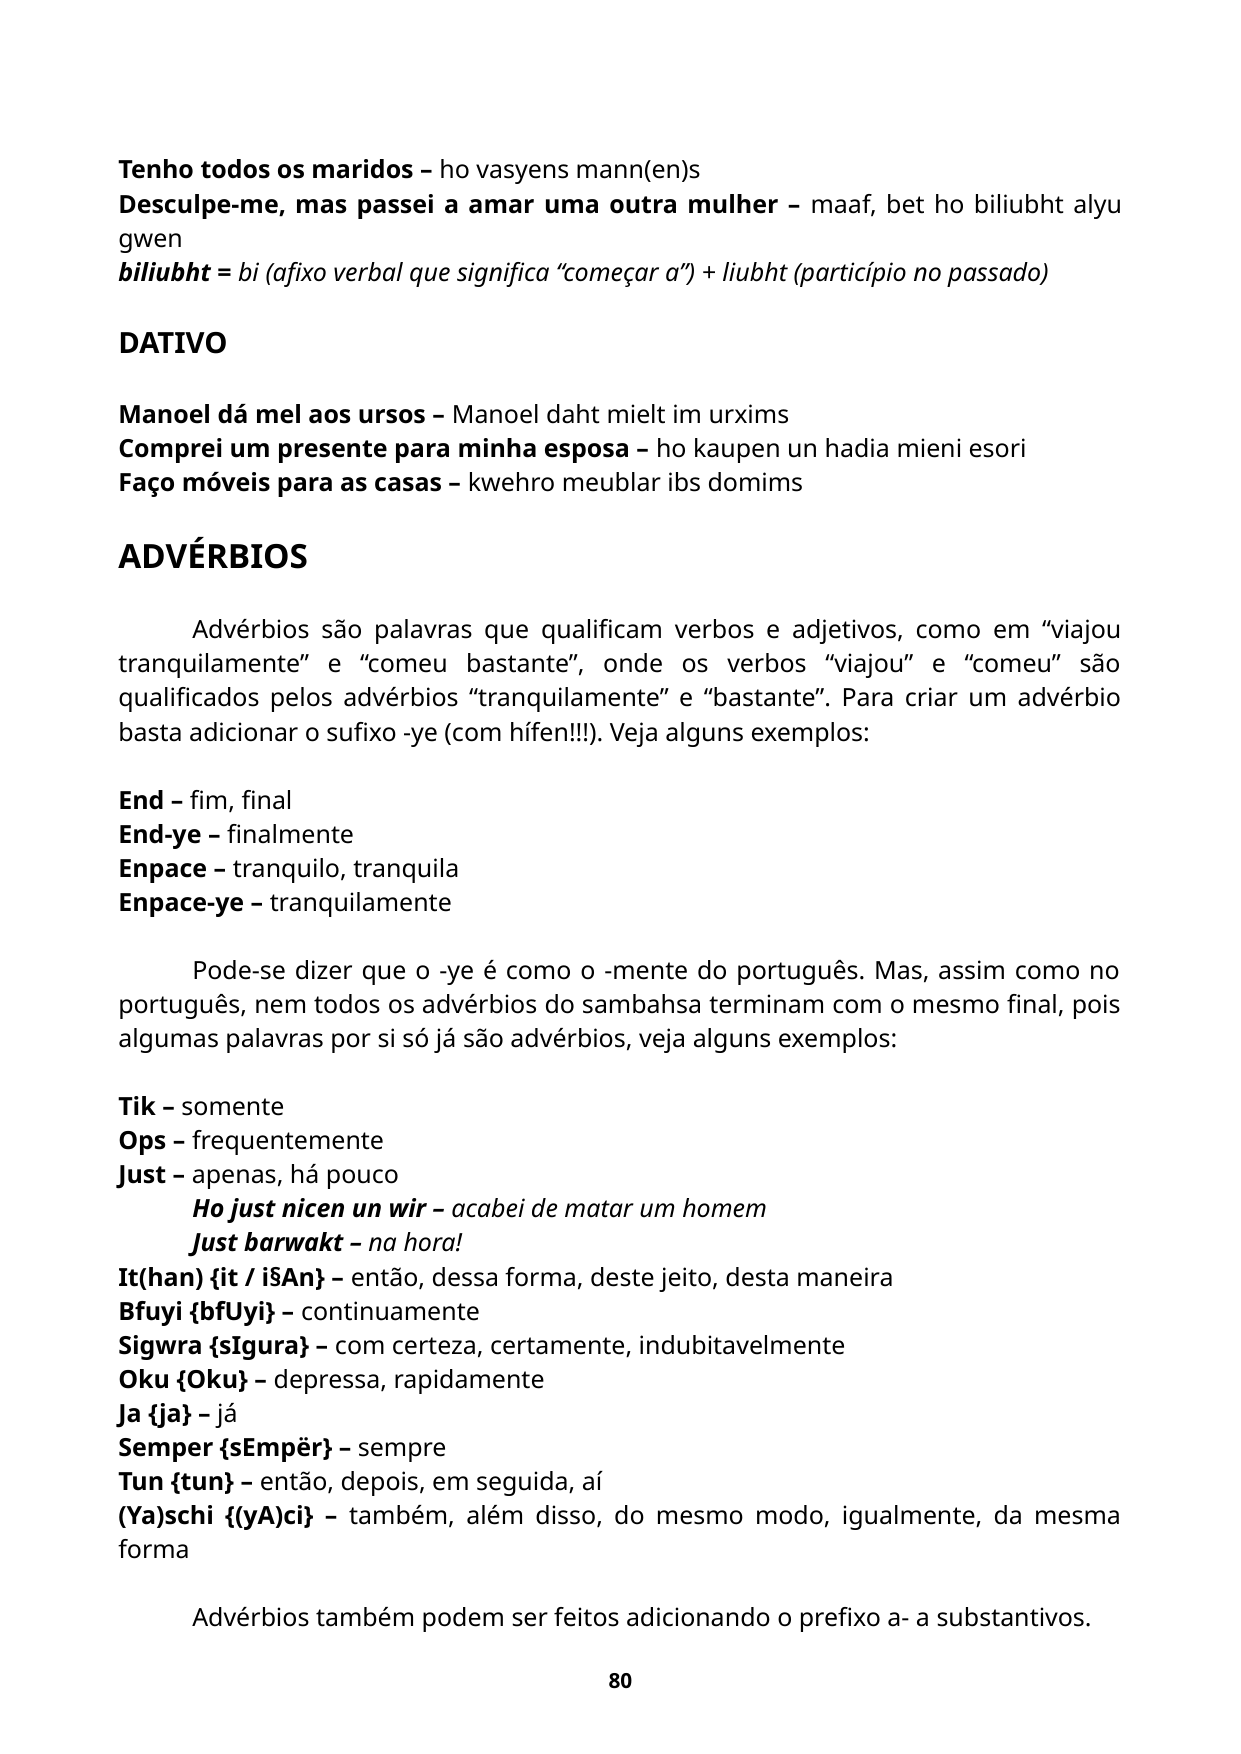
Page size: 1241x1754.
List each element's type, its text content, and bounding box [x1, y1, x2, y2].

subtitle DATIVO [118, 322, 1122, 362]
text Just – apenas, há pouco [118, 1157, 1122, 1191]
text Desculpe-me, mas passei a amar uma outra mulher – maaf, bet ho biliubht alyu gwen [118, 186, 1122, 254]
text End – fim, final [118, 782, 1122, 816]
subtitle ADVÉRBIOS [118, 532, 1122, 578]
text Ho just nicen un wir – acabei de matar um homem [118, 1191, 1122, 1225]
text Faço móveis para as casas – kwehro meublar ibs domims [118, 464, 1122, 498]
text Manoel dá mel aos ursos – Manoel daht mielt im urxims [118, 396, 1122, 430]
text Ops – frequentemente [118, 1123, 1122, 1157]
text Enpace – tranquilo, tranquila [118, 850, 1122, 884]
text Oku {Oku} – depressa, rapidamente [118, 1361, 1122, 1395]
text Tenho todos os maridos – ho vasyens mann(en)s [118, 152, 1122, 186]
text Sigwra {sIgura} – com certeza, certamente, indubitavelmente [118, 1327, 1122, 1361]
text Bfuyi {bfUyi} – continuamente [118, 1293, 1122, 1327]
text Ja {ja} – já [118, 1395, 1122, 1429]
text It(han) {it / i§An} – então, dessa forma, deste jeito, desta maneira [118, 1259, 1122, 1293]
text Semper {sEmpër} – sempre [118, 1429, 1122, 1463]
text End-ye – finalmente [118, 816, 1122, 850]
text Tik – somente [118, 1089, 1122, 1123]
text (Ya)schi {(yA)ci} – também, além disso, do mesmo modo, igualmente, da mesma forma [118, 1498, 1122, 1566]
text Enpace-ye – tranquilamente [118, 884, 1122, 918]
text Advérbios são palavras que qualificam verbos e adjetivos, como em “viajou tranquilamente” e “comeu bastante”, onde os verbos “viajou” e “comeu” são qualificados pelos advérbios “tranquilamente” e “bastante”. Para criar um advérbio basta adicionar o sufixo -ye (com hífen!!!). Veja alguns exemplos: [118, 612, 1122, 748]
text Just barwakt – na hora! [118, 1225, 1122, 1259]
text Tun {tun} – então, depois, em seguida, aí [118, 1463, 1122, 1498]
text Pode-se dizer que o -ye é como o -mente do português. Mas, assim como no português, nem todos os advérbios do sambahsa terminam com o mesmo final, pois algumas palavras por si só já são advérbios, veja alguns exemplos: [118, 953, 1122, 1055]
text Comprei um presente para minha esposa – ho kaupen un hadia mieni esori [118, 430, 1122, 464]
text Advérbios também podem ser feitos adicionando o prefixo a- a substantivos. [118, 1600, 1122, 1634]
text biliubht = bi (afixo verbal que significa “começar a”) + liubht (particípio no passado) [118, 254, 1122, 288]
